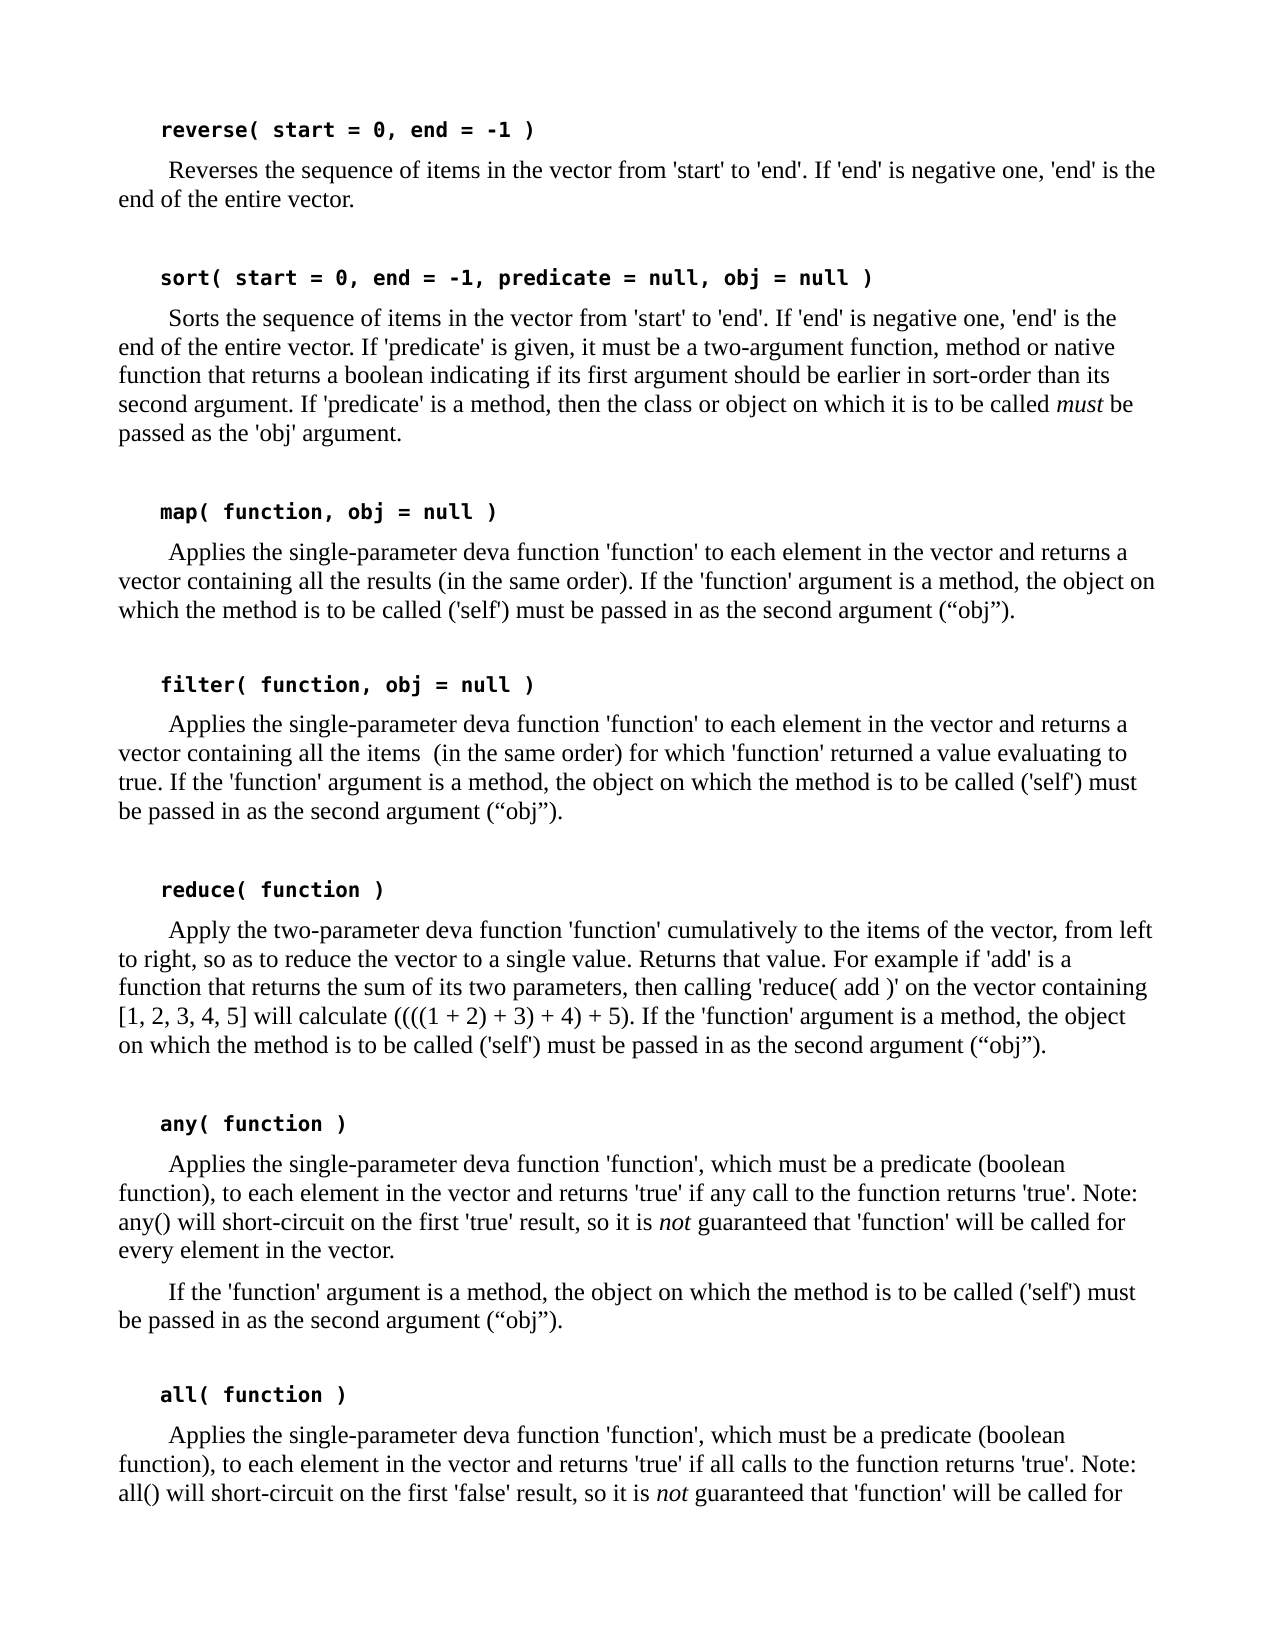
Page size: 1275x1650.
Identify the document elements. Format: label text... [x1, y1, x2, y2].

text Apply the two-parameter deva function 'function' cumulatively to the items of the vector, from left to right, so as to reduce the vector to a single value. Returns that value. For example if 'add' is a function that returns the sum of its two parameters, then calling 'reduce( add )' on the vector containing [1, 2, 3, 4, 5] will calculate ((((1 + 2) + 3) + 4) + 5). If the 'function' argument is a method, the object on which the method is to be called ('self') must be passed in as the second argument (“obj”). [118, 915, 1157, 1059]
text Applies the single-parameter deva function 'function', which must be a predicate (boolean function), to each element in the vector and returns 'true' if any call to the function returns 'true'. Note: any() will short-circuit on the first 'true' result, so it is not guaranteed that 'function' will be called for every element in the vector. [118, 1149, 1157, 1264]
text filter( function, obj = null ) [118, 673, 1157, 697]
text If the 'function' argument is a method, the object on which the method is to be called ('self') must be passed in as the second argument (“obj”). [118, 1277, 1157, 1334]
text Reverses the sequence of items in the vector from 'start' to 'end'. If 'end' is negative one, 'end' is the end of the entire vector. [118, 155, 1157, 212]
text sort( start = 0, end = -1, predicate = null, obj = null ) [118, 266, 1157, 290]
text Applies the single-parameter deva function 'function' to each element in the vector and returns a vector containing all the items (in the same order) for which 'function' returned a value evaluating to true. If the 'function' argument is a method, the object on which the method is to be called ('self') must be passed in as the second argument (“obj”). [118, 709, 1157, 824]
text reduce( function ) [118, 878, 1157, 902]
text Applies the single-parameter deva function 'function' to each element in the vector and returns a vector containing all the results (in the same order). If the 'function' argument is a method, the object on which the method is to be called ('self') must be passed in as the second argument (“obj”). [118, 537, 1157, 623]
text Sorts the sequence of items in the vector from 'start' to 'end'. If 'end' is negative one, 'end' is the end of the entire vector. If 'predicate' is given, it must be a two-argument function, method or native function that returns a boolean indicating if its first argument should be earlier in sort-order than its second argument. If 'predicate' is a method, then the class or object on which it is to be called must be passed as the 'obj' argument. [118, 303, 1157, 447]
text reverse( start = 0, end = -1 ) [118, 118, 1157, 142]
text map( function, obj = null ) [118, 500, 1157, 525]
text any( function ) [118, 1112, 1157, 1137]
text all( function ) [118, 1383, 1157, 1408]
text Applies the single-parameter deva function 'function', which must be a predicate (boolean function), to each element in the vector and returns 'true' if all calls to the function returns 'true'. Note: all() will short-circuit on the first 'false' result, so it is not guaranteed that 'function' will be called for [118, 1420, 1157, 1507]
